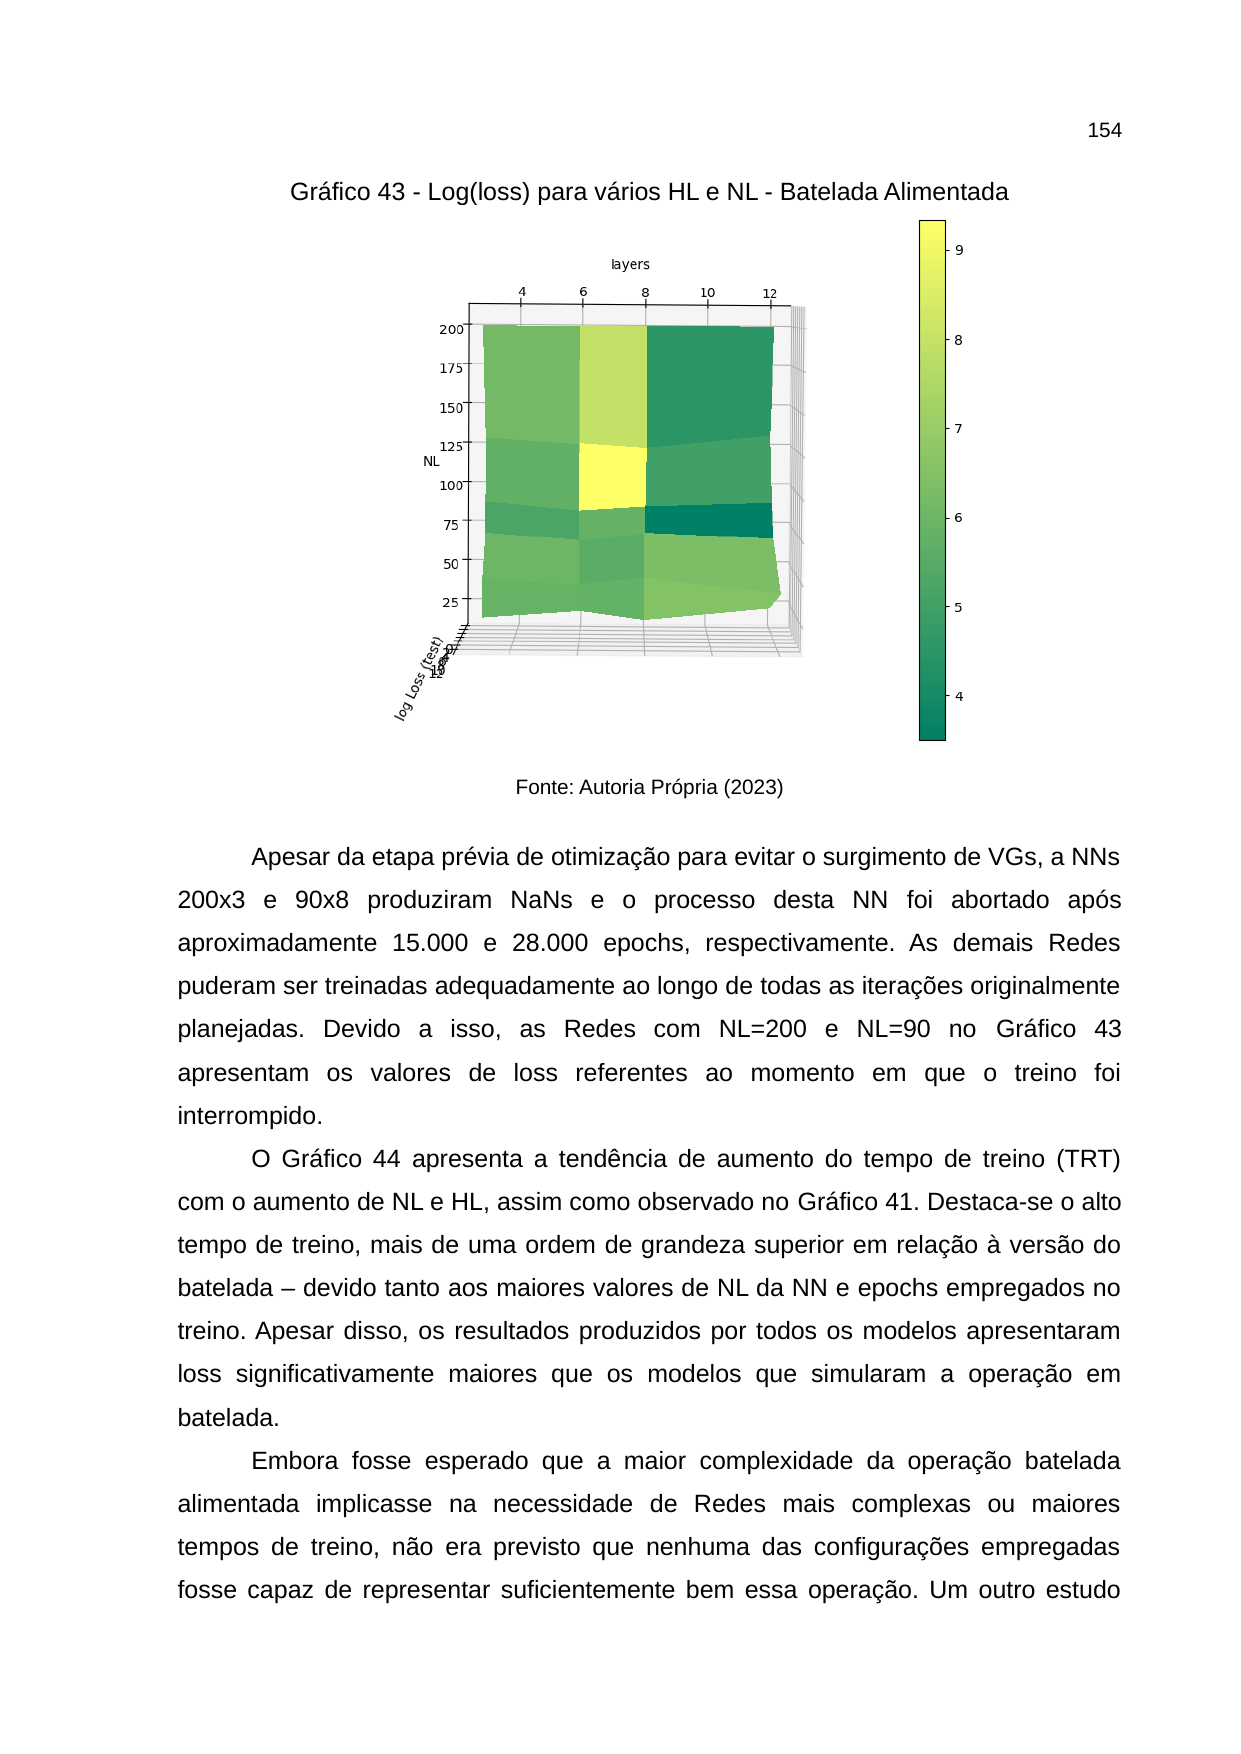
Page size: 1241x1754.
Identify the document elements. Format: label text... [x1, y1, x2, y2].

text Fonte: Autoria Própria (2023) [177, 775, 1122, 799]
picture [177, 205, 1123, 747]
text Gráfico 43 - Log(loss) para vários HL e NL - Batelada Alimentada [177, 177, 1122, 205]
text Embora fosse esperado que a maior complexidade da operação batelada alimentada implicasse na necessidade de Redes mais complexas ou maiores tempos de treino, não era previsto que nenhuma das configurações empregadas fosse capaz de representar suficientemente bem essa operação. Um outro estudo [177, 1446, 1122, 1604]
text O Gráfico 44 apresenta a tendência de aumento do tempo de treino (TRT) com o aumento de NL e HL, assim como observado no Gráfico 41. Destaca-se o alto tempo de treino, mais de uma ordem de grandeza superior em relação à versão do batelada – devido tanto aos maiores valores de NL da NN e epochs empregados no treino. Apesar disso, os resultados produzidos por todos os modelos apresentaram loss significativamente maiores que os modelos que simularam a operação em batelada. [177, 1144, 1122, 1431]
text Apesar da etapa prévia de otimização para evitar o surgimento de VGs, a NNs 200x3 e 90x8 produziram NaNs e o processo desta NN foi abortado após aproximadamente 15.000 e 28.000 epochs, respectivamente. As demais Redes puderam ser treinadas adequadamente ao longo de todas as iterações originalmente planejadas. Devido a isso, as Redes com NL=200 e NL=90 no Gráfico 43 apresentam os valores de loss referentes ao momento em que o treino foi interrompido. [177, 842, 1122, 1129]
